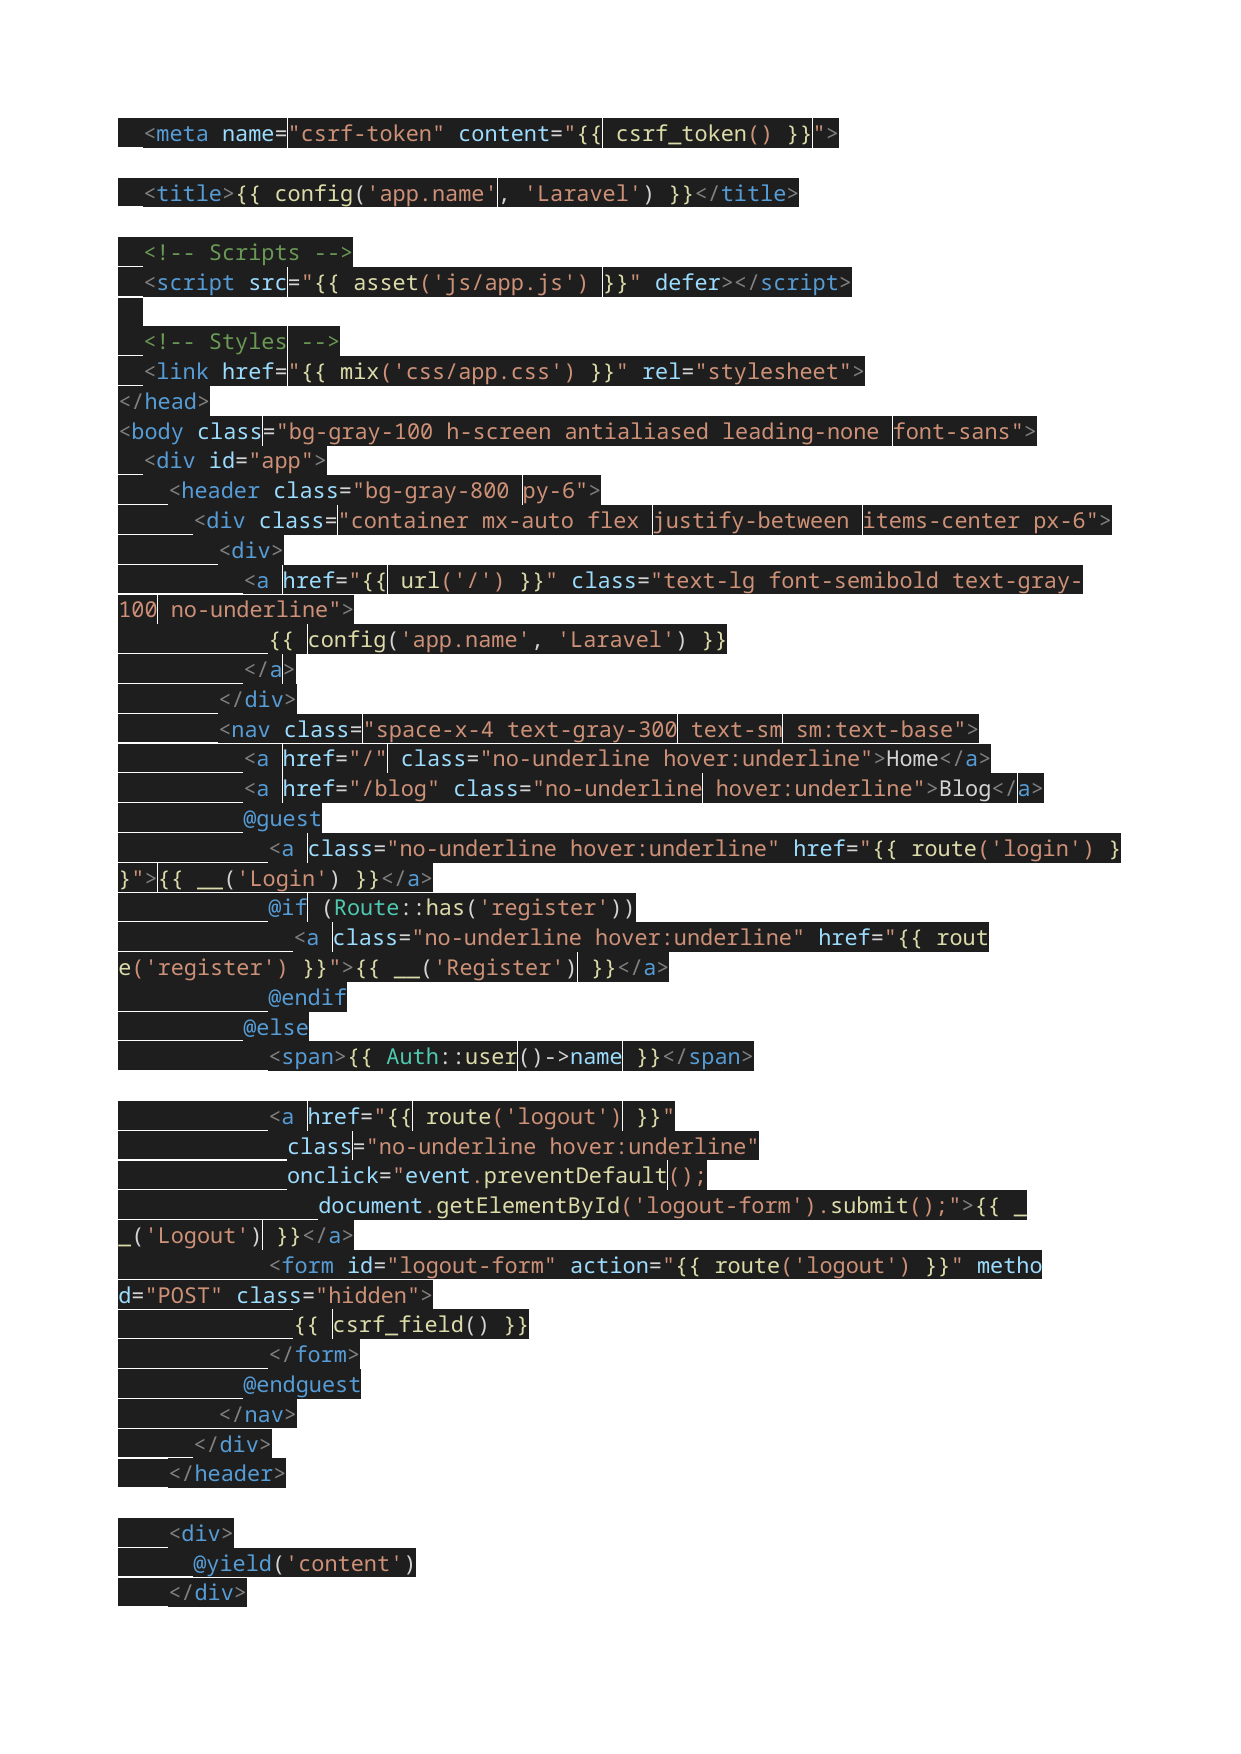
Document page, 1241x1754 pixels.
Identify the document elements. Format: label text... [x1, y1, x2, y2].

text onclick="event.preventDefault(); [118, 1160, 1122, 1190]
text @yield('content') [118, 1548, 1122, 1577]
text <title>{{ config('app.name', 'Laravel') }}</title> [118, 178, 1122, 207]
text <a class="no-underline hover:underline" href="{{ route('login') }}">{{ __('Login') }}</a> [118, 833, 1122, 892]
text {{ csrf_field() }} [118, 1309, 1122, 1339]
text <a href="{{ route('logout') }}" [118, 1101, 1122, 1131]
text </head> [118, 386, 1122, 416]
text @endif [118, 982, 1122, 1012]
text <div id="app"> [118, 446, 1122, 475]
text class="no-underline hover:underline" [118, 1131, 1122, 1160]
text <meta name="csrf-token" content="{{ csrf_token() }}"> [118, 118, 1122, 148]
text <nav class="space-x-4 text-gray-300 text-sm sm:text-base"> [118, 714, 1122, 743]
text </form> [118, 1339, 1122, 1369]
text <script src="{{ asset('js/app.js') }}" defer></script> [118, 267, 1122, 297]
text <div> [118, 1518, 1122, 1548]
text </a> [118, 654, 1122, 684]
text <div class="container mx-auto flex justify-between items-center px-6"> [118, 505, 1122, 535]
text <header class="bg-gray-800 py-6"> [118, 475, 1122, 505]
text <body class="bg-gray-100 h-screen antialiased leading-none font-sans"> [118, 416, 1122, 446]
text <form id="logout-form" action="{{ route('logout') }}" method="POST" class="hidden"> [118, 1250, 1122, 1309]
text <a href="/blog" class="no-underline hover:underline">Blog</a> [118, 773, 1122, 803]
text <!-- Scripts --> [118, 237, 1122, 267]
text <link href="{{ mix('css/app.css') }}" rel="stylesheet"> [118, 356, 1122, 386]
text {{ config('app.name', 'Laravel') }} [118, 624, 1122, 654]
text @else [118, 1012, 1122, 1041]
text @guest [118, 803, 1122, 833]
text </div> [118, 1428, 1122, 1458]
text <span>{{ Auth::user()->name }}</span> [118, 1041, 1122, 1071]
text </nav> [118, 1399, 1122, 1428]
text <a class="no-underline hover:underline" href="{{ route('register') }}">{{ __('Register') }}</a> [118, 922, 1122, 982]
text @endguest [118, 1369, 1122, 1399]
text document.getElementById('logout-form').submit();">{{ __('Logout') }}</a> [118, 1190, 1122, 1250]
text </div> [118, 1577, 1122, 1607]
text <a href="/" class="no-underline hover:underline">Home</a> [118, 743, 1122, 773]
text </header> [118, 1458, 1122, 1488]
text </div> [118, 684, 1122, 714]
text <!-- Styles --> [118, 326, 1122, 356]
text <a href="{{ url('/') }}" class="text-lg font-semibold text-gray-100 no-underline"> [118, 565, 1122, 624]
text @if (Route::has('register')) [118, 892, 1122, 922]
text <div> [118, 535, 1122, 565]
